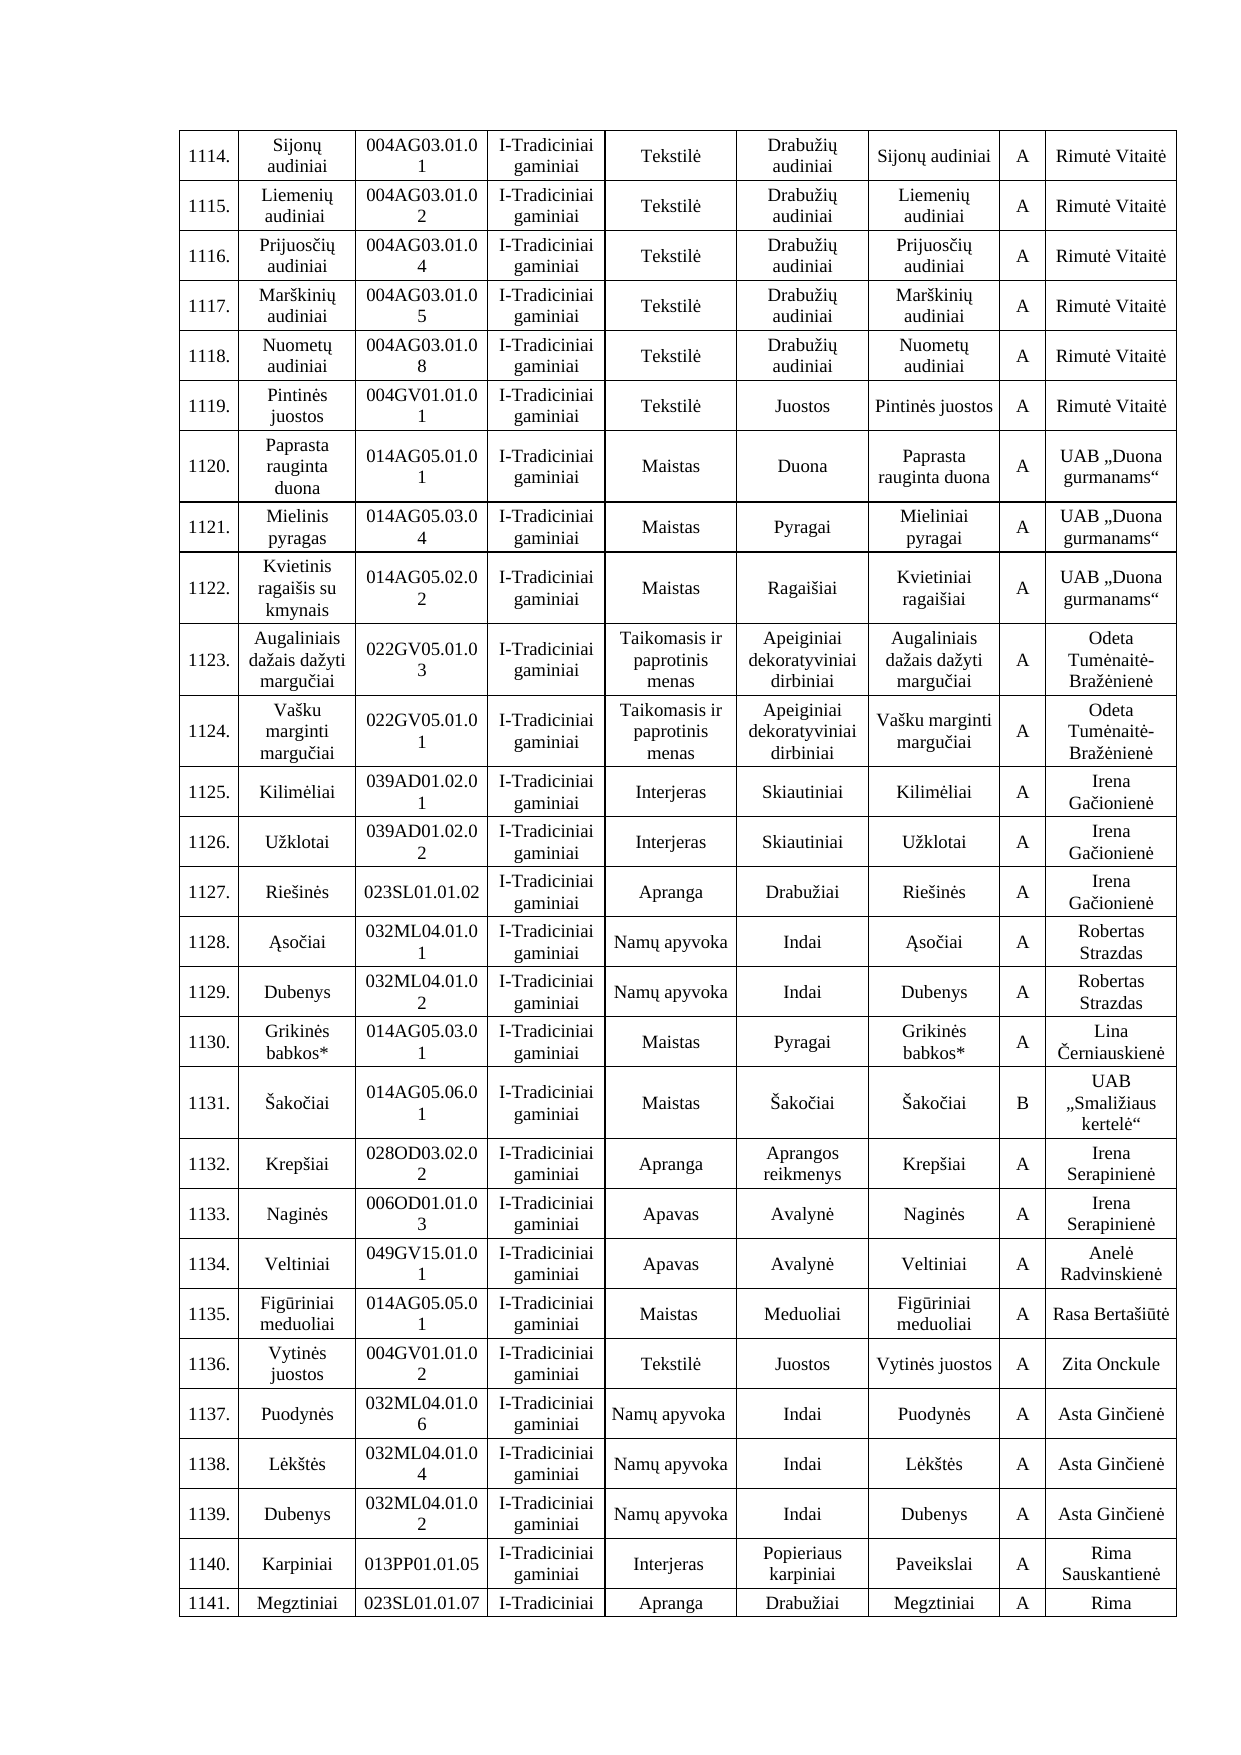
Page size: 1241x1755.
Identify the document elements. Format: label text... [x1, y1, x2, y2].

table_cell A [1000, 181, 1045, 230]
table_cell [1177, 916, 1182, 966]
table_cell [1177, 430, 1182, 501]
table_cell 004AG03.01.01 [356, 131, 487, 180]
table_cell Ąsočiai [869, 917, 999, 966]
table_cell Maistas [606, 553, 736, 623]
table_cell Robertas Strazdas [1046, 917, 1176, 966]
table_cell Tekstilė [606, 381, 736, 430]
table_cell 1130. [180, 1017, 238, 1066]
table_cell Veltiniai [869, 1239, 999, 1288]
table_cell Lina Černiauskienė [1046, 1017, 1176, 1066]
table_cell 1126. [180, 817, 238, 866]
table_cell Dubenys [869, 967, 999, 1016]
table_cell 1136. [180, 1339, 238, 1388]
table_cell 1116. [180, 231, 238, 280]
table_cell Vašku marginti margučiai [239, 696, 355, 766]
table_cell I-Tradiciniai gaminiai [488, 1539, 604, 1588]
table_cell I-Tradiciniai gaminiai [488, 381, 604, 430]
table_cell Rasa Bertašiūtė [1046, 1289, 1176, 1338]
table_cell Puodynės [239, 1389, 355, 1438]
table_cell 023SL01.01.02 [356, 867, 487, 916]
table_cell [175, 966, 179, 1016]
table_cell Tekstilė [606, 1339, 736, 1388]
table_cell Drabužių audiniai [737, 281, 868, 330]
table_cell Indai [737, 967, 868, 1016]
table_cell Augaliniais dažais dažyti margučiai [869, 624, 999, 694]
table_cell 1115. [180, 181, 238, 230]
table_cell Užklotai [239, 817, 355, 866]
table_cell 1122. [180, 553, 238, 623]
table_cell [1177, 280, 1182, 330]
table_cell [175, 1338, 179, 1388]
table_cell Užklotai [869, 817, 999, 866]
table_cell Indai [737, 1439, 868, 1488]
table_cell 013PP01.01.05 [356, 1539, 487, 1588]
table_cell Megztiniai [869, 1589, 999, 1616]
table_cell Irena Gačionienė [1046, 767, 1176, 816]
table_cell 004AG03.01.02 [356, 181, 487, 230]
table_cell [175, 1488, 179, 1538]
table_cell Lėkštės [239, 1439, 355, 1488]
table_cell 004AG03.01.05 [356, 281, 487, 330]
table_cell [1177, 1138, 1182, 1188]
table_cell A [1000, 131, 1045, 180]
table_cell Asta Ginčienė [1046, 1389, 1176, 1438]
table_cell Prijuosčių audiniai [239, 231, 355, 280]
table_cell 004GV01.01.01 [356, 381, 487, 430]
table_cell Apavas [606, 1239, 736, 1288]
table_cell Ąsočiai [239, 917, 355, 966]
table_cell Interjeras [606, 767, 736, 816]
table_cell Avalynė [737, 1239, 868, 1288]
table_cell 006OD01.01.03 [356, 1189, 487, 1238]
table_cell Apeiginiai dekoratyviniai dirbiniai [737, 624, 868, 694]
table_cell Rimutė Vitaitė [1046, 131, 1176, 180]
table_cell Riešinės [239, 867, 355, 916]
table_cell Apranga [606, 1139, 736, 1188]
table_cell UAB „Duona gurmanams“ [1046, 503, 1176, 551]
table_cell 004AG03.01.04 [356, 231, 487, 280]
table_cell Rimutė Vitaitė [1046, 231, 1176, 280]
table_cell Pintinės juostos [869, 381, 999, 430]
table_cell Drabužiai [737, 1589, 868, 1616]
table_cell Mielinis pyragas [239, 503, 355, 551]
table_cell I-Tradiciniai gaminiai [488, 331, 604, 380]
table_cell Tekstilė [606, 331, 736, 380]
table_cell A [1000, 1489, 1045, 1538]
table_cell [1177, 1338, 1182, 1388]
table_cell Asta Ginčienė [1046, 1489, 1176, 1538]
table_cell A [1000, 503, 1045, 551]
table_cell 1124. [180, 696, 238, 766]
table_cell 1132. [180, 1139, 238, 1188]
table_cell Maistas [606, 1289, 736, 1338]
table_cell [175, 1588, 179, 1616]
table_cell Odeta Tumėnaitė-Bražėnienė [1046, 624, 1176, 694]
table_cell Duona [737, 431, 868, 501]
table_cell Mieliniai pyragai [869, 503, 999, 551]
table_cell Irena Gačionienė [1046, 817, 1176, 866]
table_cell I-Tradiciniai gaminiai [488, 624, 604, 694]
table_cell I-Tradiciniai gaminiai [488, 817, 604, 866]
table_cell UAB „Duona gurmanams“ [1046, 431, 1176, 501]
table_cell Kilimėliai [869, 767, 999, 816]
table_cell Indai [737, 917, 868, 966]
table_cell A [1000, 1139, 1045, 1188]
table_cell Nuometų audiniai [869, 331, 999, 380]
table_cell Maistas [606, 1067, 736, 1138]
table_cell Nuometų audiniai [239, 331, 355, 380]
table_cell [175, 1438, 179, 1488]
table_cell [1177, 695, 1182, 766]
table_cell [1177, 966, 1182, 1016]
table_cell A [1000, 1239, 1045, 1288]
table_cell [175, 1188, 179, 1238]
table_cell Tekstilė [606, 131, 736, 180]
table_cell 1127. [180, 867, 238, 916]
table_cell 014AG05.01.01 [356, 431, 487, 501]
table_cell Ragaišiai [737, 553, 868, 623]
table_cell 032ML04.01.04 [356, 1439, 487, 1488]
table_cell A [1000, 1439, 1045, 1488]
table_cell [175, 330, 179, 380]
table_cell Taikomasis ir paprotinis menas [606, 624, 736, 694]
table_cell A [1000, 1389, 1045, 1438]
table_cell [1177, 1488, 1182, 1538]
table_cell [1177, 1066, 1182, 1138]
table_cell 1128. [180, 917, 238, 966]
table_cell Namų apyvoka [606, 917, 736, 966]
table_cell Rimutė Vitaitė [1046, 331, 1176, 380]
table_cell Tekstilė [606, 231, 736, 280]
table_cell Tekstilė [606, 181, 736, 230]
table_cell Šakočiai [869, 1067, 999, 1138]
table_cell Maistas [606, 431, 736, 501]
table_cell 032ML04.01.06 [356, 1389, 487, 1438]
table_cell Juostos [737, 1339, 868, 1388]
table_cell [1177, 551, 1182, 623]
table_cell Grikinės babkos* [239, 1017, 355, 1066]
table_cell Apranga [606, 867, 736, 916]
table_cell Vytinės juostos [869, 1339, 999, 1388]
table_cell Vašku marginti margučiai [869, 696, 999, 766]
table_cell A [1000, 1339, 1045, 1388]
table_cell Liemenių audiniai [869, 181, 999, 230]
table_cell A [1000, 696, 1045, 766]
table_cell Pyragai [737, 1017, 868, 1066]
table_cell 014AG05.06.01 [356, 1067, 487, 1138]
table_cell [175, 1016, 179, 1066]
table_cell Veltiniai [239, 1239, 355, 1288]
table_cell Irena Gačionienė [1046, 867, 1176, 916]
table_cell A [1000, 1539, 1045, 1588]
table_cell [1177, 230, 1182, 280]
table_cell 022GV05.01.03 [356, 624, 487, 694]
table_cell I-Tradiciniai gaminiai [488, 1017, 604, 1066]
table_cell [1177, 1188, 1182, 1238]
table_cell Zita Onckule [1046, 1339, 1176, 1388]
table_cell Rimutė Vitaitė [1046, 181, 1176, 230]
table_cell [1177, 1388, 1182, 1438]
table_cell I-Tradiciniai gaminiai [488, 131, 604, 180]
table_cell Grikinės babkos* [869, 1017, 999, 1066]
table_cell 032ML04.01.01 [356, 917, 487, 966]
table_cell 1119. [180, 381, 238, 430]
table_cell I-Tradiciniai gaminiai [488, 1239, 604, 1288]
table_cell 1131. [180, 1067, 238, 1138]
table_cell 1139. [180, 1489, 238, 1538]
table_cell Namų apyvoka [606, 1389, 736, 1438]
table_cell Krepšiai [869, 1139, 999, 1188]
table_cell I-Tradiciniai gaminiai [488, 1139, 604, 1188]
table_cell 1125. [180, 767, 238, 816]
table_cell Namų apyvoka [606, 967, 736, 1016]
table_cell Liemenių audiniai [239, 181, 355, 230]
table_cell [175, 695, 179, 766]
table_cell Rima [1046, 1589, 1176, 1616]
table_cell Irena Serapinienė [1046, 1189, 1176, 1238]
table_cell [1177, 330, 1182, 380]
table_cell 1123. [180, 624, 238, 694]
table_cell 1118. [180, 331, 238, 380]
table_cell [175, 1238, 179, 1288]
table_cell [175, 130, 179, 180]
table_cell Skiautiniai [737, 767, 868, 816]
table_cell A [1000, 1017, 1045, 1066]
table_cell 032ML04.01.02 [356, 967, 487, 1016]
table_cell Rimutė Vitaitė [1046, 381, 1176, 430]
table_cell [175, 280, 179, 330]
table_cell A [1000, 967, 1045, 1016]
table_cell Interjeras [606, 1539, 736, 1588]
table_cell Apeiginiai dekoratyviniai dirbiniai [737, 696, 868, 766]
table_cell A [1000, 1189, 1045, 1238]
table_cell [1177, 816, 1182, 866]
table_cell 014AG05.02.02 [356, 553, 487, 623]
table_cell 1117. [180, 281, 238, 330]
table_cell A [1000, 917, 1045, 966]
table_cell [175, 1138, 179, 1188]
table_cell [1177, 130, 1182, 180]
table_cell [1177, 866, 1182, 916]
table_cell Dubenys [869, 1489, 999, 1538]
table_cell [1177, 1016, 1182, 1066]
table_cell I-Tradiciniai gaminiai [488, 181, 604, 230]
table_cell Kvietiniai ragaišiai [869, 553, 999, 623]
table_cell I-Tradiciniai gaminiai [488, 281, 604, 330]
table_cell 1114. [180, 131, 238, 180]
table_cell I-Tradiciniai gaminiai [488, 553, 604, 623]
table_cell Apranga [606, 1589, 736, 1616]
table_cell [1177, 1238, 1182, 1288]
table_cell I-Tradiciniai gaminiai [488, 503, 604, 551]
table_cell Drabužiai [737, 867, 868, 916]
table_cell A [1000, 867, 1045, 916]
table_cell [175, 816, 179, 866]
table_cell Šakočiai [239, 1067, 355, 1138]
table_cell Sijonų audiniai [869, 131, 999, 180]
table_cell Figūriniai meduoliai [239, 1289, 355, 1338]
table_cell Sijonų audiniai [239, 131, 355, 180]
table_cell Skiautiniai [737, 817, 868, 866]
table_cell [1177, 1538, 1182, 1588]
table_cell 1140. [180, 1539, 238, 1588]
table_cell Augaliniais dažais dažyti margučiai [239, 624, 355, 694]
table_cell A [1000, 817, 1045, 866]
table_cell 022GV05.01.01 [356, 696, 487, 766]
table_cell B [1000, 1067, 1045, 1138]
table_cell Dubenys [239, 967, 355, 1016]
table_cell Pyragai [737, 503, 868, 551]
table_cell A [1000, 1589, 1045, 1616]
table_cell Karpiniai [239, 1539, 355, 1588]
table_cell I-Tradiciniai gaminiai [488, 917, 604, 966]
table_cell Marškinių audiniai [869, 281, 999, 330]
table_cell [175, 430, 179, 501]
table_cell 1137. [180, 1389, 238, 1438]
table_cell 1134. [180, 1239, 238, 1288]
table_cell [175, 1388, 179, 1438]
table_cell [175, 1066, 179, 1138]
table_cell Prijuosčių audiniai [869, 231, 999, 280]
table_cell 014AG05.05.01 [356, 1289, 487, 1338]
table_cell 1129. [180, 967, 238, 1016]
table_cell I-Tradiciniai gaminiai [488, 1289, 604, 1338]
table_cell Anelė Radvinskienė [1046, 1239, 1176, 1288]
table_cell A [1000, 331, 1045, 380]
table_cell 039AD01.02.02 [356, 817, 487, 866]
table_cell [175, 551, 179, 623]
table_cell I-Tradiciniai gaminiai [488, 231, 604, 280]
table_cell I-Tradiciniai gaminiai [488, 1489, 604, 1538]
table_cell 014AG05.03.04 [356, 503, 487, 551]
table_cell 014AG05.03.01 [356, 1017, 487, 1066]
table_cell 004AG03.01.08 [356, 331, 487, 380]
table_cell Figūriniai meduoliai [869, 1289, 999, 1338]
table_cell Interjeras [606, 817, 736, 866]
table_cell Indai [737, 1489, 868, 1538]
table_cell Odeta Tumėnaitė-Bražėnienė [1046, 696, 1176, 766]
table_cell [1177, 766, 1182, 816]
table_cell Drabužių audiniai [737, 231, 868, 280]
table_cell Dubenys [239, 1489, 355, 1538]
table_cell [175, 1288, 179, 1338]
table_cell A [1000, 767, 1045, 816]
table_cell I-Tradiciniai gaminiai [488, 1339, 604, 1388]
table_cell [1177, 1288, 1182, 1338]
table_cell Avalynė [737, 1189, 868, 1238]
table_cell Maistas [606, 1017, 736, 1066]
table_cell 023SL01.01.07 [356, 1589, 487, 1616]
table_cell 1141. [180, 1589, 238, 1616]
table_cell Riešinės [869, 867, 999, 916]
table_cell Tekstilė [606, 281, 736, 330]
table_cell Aprangos reikmenys [737, 1139, 868, 1188]
table_cell 1121. [180, 503, 238, 551]
table_cell UAB „Smaližiaus kertelė“ [1046, 1067, 1176, 1138]
table_cell Puodynės [869, 1389, 999, 1438]
table_cell A [1000, 231, 1045, 280]
table_cell Rima Sauskantienė [1046, 1539, 1176, 1588]
table_cell [175, 230, 179, 280]
table_cell 004GV01.01.02 [356, 1339, 487, 1388]
table_cell Robertas Strazdas [1046, 967, 1176, 1016]
table_cell Indai [737, 1389, 868, 1438]
table_cell I-Tradiciniai gaminiai [488, 1067, 604, 1138]
table_cell A [1000, 1289, 1045, 1338]
table_cell Kilimėliai [239, 767, 355, 816]
table_cell Paprasta rauginta duona [869, 431, 999, 501]
table_cell Drabužių audiniai [737, 181, 868, 230]
table_cell 1133. [180, 1189, 238, 1238]
table_cell Rimutė Vitaitė [1046, 281, 1176, 330]
table_cell Paveikslai [869, 1539, 999, 1588]
table_cell A [1000, 381, 1045, 430]
table_cell [175, 380, 179, 430]
table_cell 1120. [180, 431, 238, 501]
table_cell 039AD01.02.01 [356, 767, 487, 816]
table_cell Popieriaus karpiniai [737, 1539, 868, 1588]
table_cell UAB „Duona gurmanams“ [1046, 553, 1176, 623]
table_cell Megztiniai [239, 1589, 355, 1616]
table_cell A [1000, 431, 1045, 501]
table_cell Naginės [869, 1189, 999, 1238]
table_cell 049GV15.01.01 [356, 1239, 487, 1288]
table_cell A [1000, 281, 1045, 330]
table_cell Juostos [737, 381, 868, 430]
table_cell [1177, 501, 1182, 551]
table_cell [1177, 180, 1182, 230]
table_cell [175, 180, 179, 230]
table_cell I-Tradiciniai gaminiai [488, 431, 604, 501]
table_cell Pintinės juostos [239, 381, 355, 430]
table_cell I-Tradiciniai [488, 1589, 604, 1616]
table_cell [175, 766, 179, 816]
table_cell Paprasta rauginta duona [239, 431, 355, 501]
table_cell A [1000, 553, 1045, 623]
table_cell Drabužių audiniai [737, 131, 868, 180]
table_cell [175, 623, 179, 694]
table_cell Vytinės juostos [239, 1339, 355, 1388]
table_cell Maistas [606, 503, 736, 551]
table_cell [1177, 380, 1182, 430]
table_cell 1135. [180, 1289, 238, 1338]
table_cell Meduoliai [737, 1289, 868, 1338]
table_cell Lėkštės [869, 1439, 999, 1488]
table_cell [175, 1538, 179, 1588]
table_cell [175, 916, 179, 966]
table_cell Šakočiai [737, 1067, 868, 1138]
table_cell I-Tradiciniai gaminiai [488, 767, 604, 816]
table_cell Namų apyvoka [606, 1489, 736, 1538]
table_cell 1138. [180, 1439, 238, 1488]
table_cell Namų apyvoka [606, 1439, 736, 1488]
table_cell Drabužių audiniai [737, 331, 868, 380]
table_cell I-Tradiciniai gaminiai [488, 696, 604, 766]
table_cell Kvietinis ragaišis su kmynais [239, 553, 355, 623]
table_cell [175, 866, 179, 916]
table_cell I-Tradiciniai gaminiai [488, 1389, 604, 1438]
table_cell [1177, 1588, 1182, 1616]
table_cell Naginės [239, 1189, 355, 1238]
table_cell Asta Ginčienė [1046, 1439, 1176, 1488]
table_cell A [1000, 624, 1045, 694]
table_cell I-Tradiciniai gaminiai [488, 867, 604, 916]
table_cell [175, 501, 179, 551]
table_cell 032ML04.01.02 [356, 1489, 487, 1538]
table_cell [1177, 623, 1182, 694]
table_cell 028OD03.02.02 [356, 1139, 487, 1188]
table_cell I-Tradiciniai gaminiai [488, 1189, 604, 1238]
table_cell Apavas [606, 1189, 736, 1238]
table_cell Irena Serapinienė [1046, 1139, 1176, 1188]
table_cell Marškinių audiniai [239, 281, 355, 330]
table_cell I-Tradiciniai gaminiai [488, 967, 604, 1016]
table_cell Taikomasis ir paprotinis menas [606, 696, 736, 766]
table_cell [1177, 1438, 1182, 1488]
table_cell I-Tradiciniai gaminiai [488, 1439, 604, 1488]
table_cell Krepšiai [239, 1139, 355, 1188]
